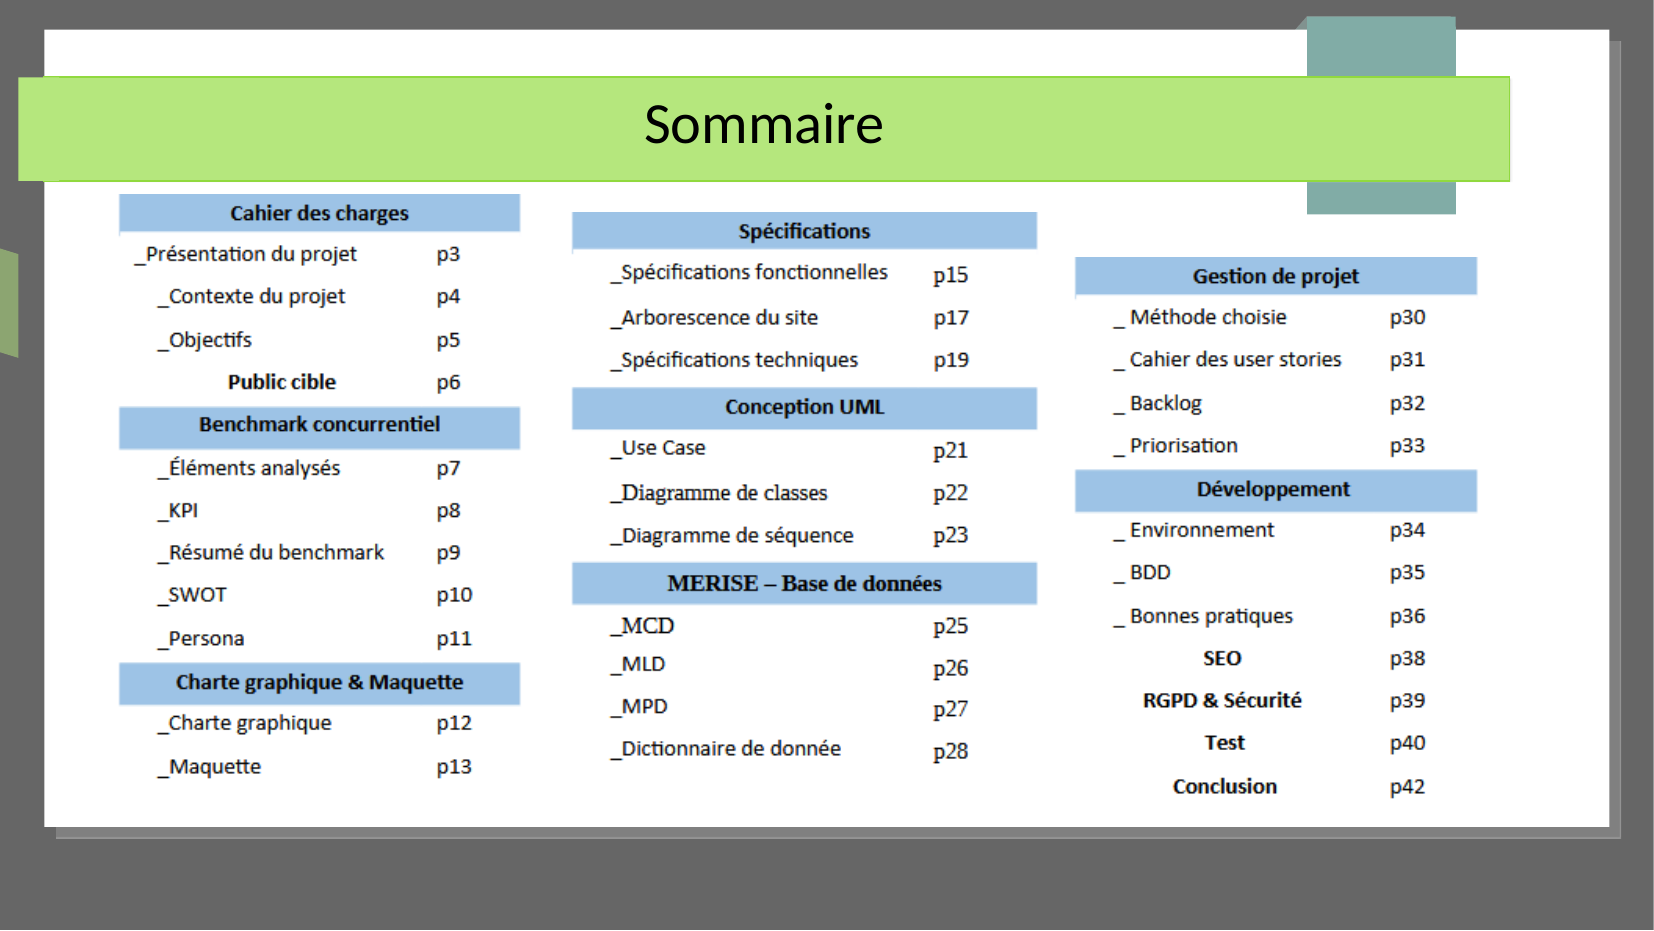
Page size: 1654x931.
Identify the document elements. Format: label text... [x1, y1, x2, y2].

text_box Sommaire [17, 77, 1511, 163]
picture [114, 194, 526, 792]
picture [567, 212, 1043, 773]
picture [1070, 257, 1483, 812]
